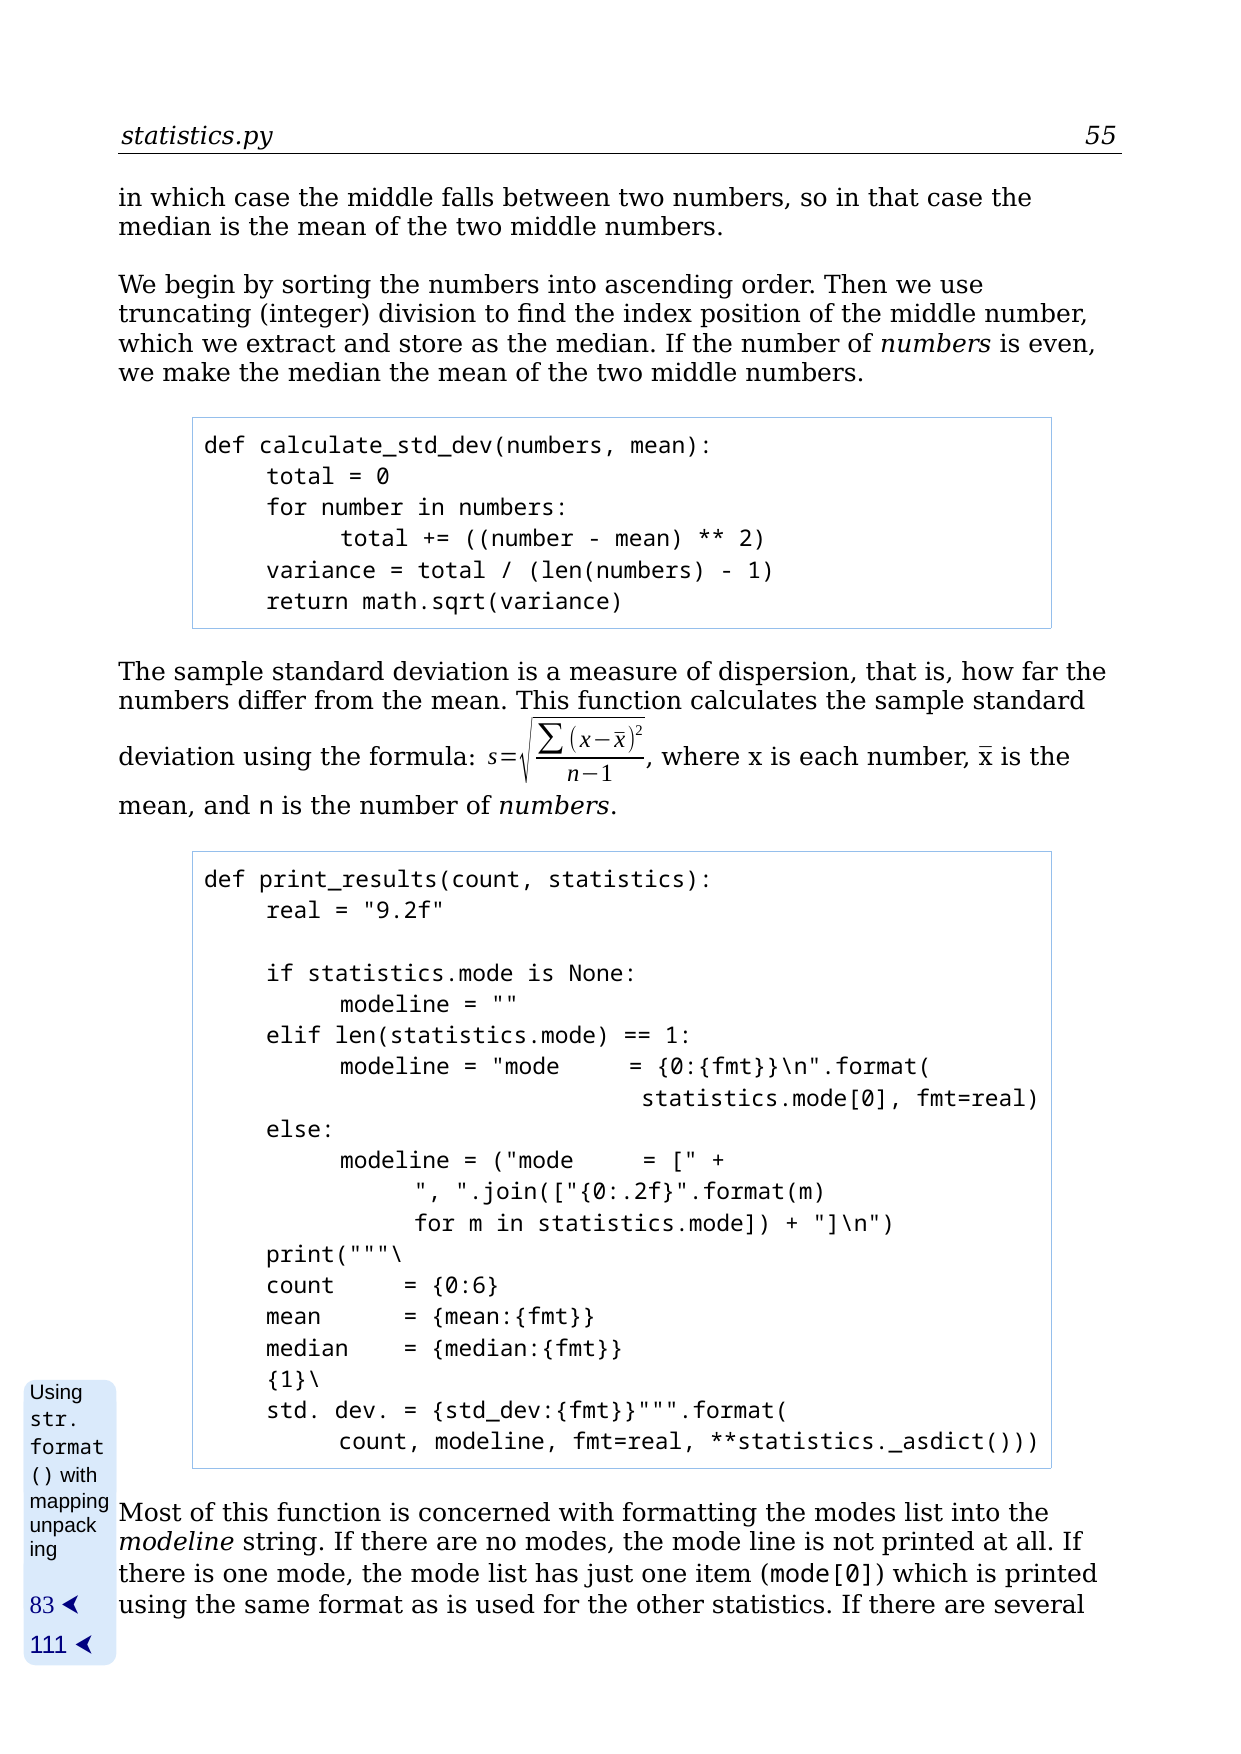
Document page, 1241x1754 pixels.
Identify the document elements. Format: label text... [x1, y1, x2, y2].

text for number in numbers: [193, 479, 1051, 510]
text real = "9.2f" [193, 882, 1051, 913]
text median = {median:{fmt}} [193, 1319, 1051, 1351]
text if statistics.mode is None: [193, 944, 1051, 976]
text count, modeline, fmt=real, **statistics._asdict())) [193, 1413, 1051, 1468]
text modeline = ("mode = [" + [193, 1132, 1051, 1163]
text variance = total / (len(numbers) - 1) [193, 542, 1051, 573]
text modeline = "" [193, 976, 1051, 1007]
text def calculate_std_dev(numbers, mean): [193, 418, 1051, 448]
text print("""\ [193, 1226, 1051, 1257]
text modeline = "mode = {0:{fmt}}\n".format( [193, 1038, 1051, 1069]
text The sample standard deviation is a measure of dispersion, that is, how far the numbers differ from the mean. This function calculates the sample standard deviation using the formula: , where x is each number, x̅ is the mean, and n is the number of numbers. [118, 657, 1122, 821]
text for m in statistics.mode]) + "]\n") [193, 1194, 1051, 1226]
text def print_results(count, statistics): [193, 852, 1051, 882]
text Most of this function is concerned with formatting the modes list into the modeline string. If there are no modes, the mode line is not printed at all. If there is one mode, the mode list has just one item (mode[0]) which is printed using the same format as is used for the other statistics. If there are several [118, 1498, 1122, 1619]
text std. dev. = {std_dev:{fmt}}""".format( [193, 1382, 1051, 1413]
text in which case the middle falls between two numbers, so in that case the median is the mean of the two middle numbers. [118, 183, 1122, 241]
text total = 0 [193, 448, 1051, 479]
text total += ((number - mean) ** 2) [193, 510, 1051, 542]
text else: [193, 1101, 1051, 1132]
text mean = {mean:{fmt}} [193, 1288, 1051, 1319]
text We begin by sorting the numbers into ascending order. Then we use truncating (integer) division to find the index position of the middle number, which we extract and store as the median. If the number of numbers is even, we make the median the mean of the two middle numbers. [118, 271, 1122, 387]
text ", ".join(["{0:.2f}".format(m) [193, 1163, 1051, 1194]
text return math.sqrt(variance) [193, 573, 1051, 628]
text statistics.mode[0], fmt=real) [193, 1069, 1051, 1101]
text elif len(statistics.mode) == 1: [193, 1007, 1051, 1038]
text {1}\ [193, 1351, 1051, 1382]
text count = {0:6} [193, 1257, 1051, 1288]
